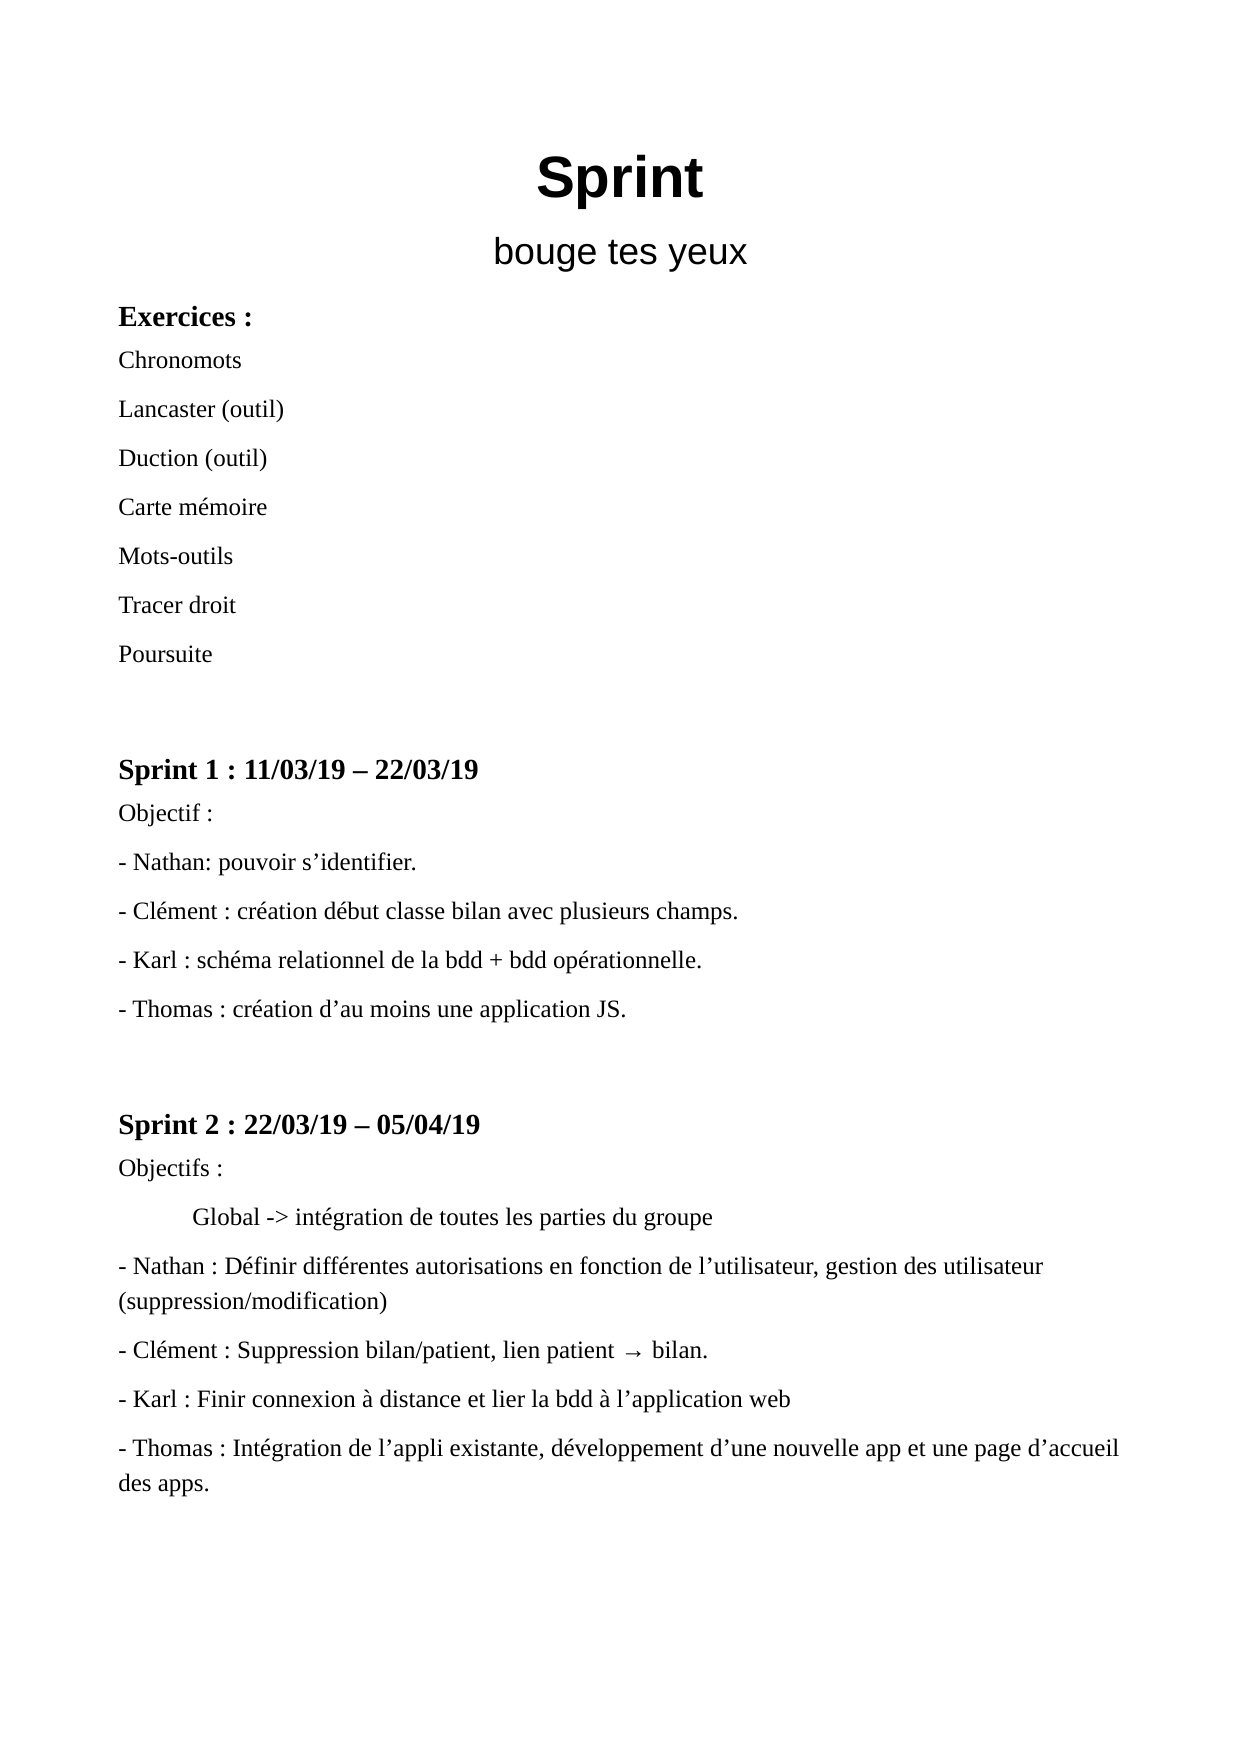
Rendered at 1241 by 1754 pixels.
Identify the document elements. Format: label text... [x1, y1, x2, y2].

subtitle Sprint 1 : 11/03/19 – 22/03/19 [118, 752, 1122, 786]
text Chronomots [118, 345, 1122, 374]
text Poursuite [118, 639, 1122, 668]
text Lancaster (outil) [118, 394, 1122, 423]
text Carte mémoire [118, 492, 1122, 521]
title Sprint [118, 143, 1122, 210]
text - Karl : Finir connexion à distance et lier la bdd à l’application web [118, 1384, 1122, 1413]
text - Clément : création début classe bilan avec plusieurs champs. [118, 896, 1122, 925]
text - Thomas : Intégration de l’appli existante, développement d’une nouvelle app et une page d’accueil des apps. [118, 1433, 1122, 1496]
subtitle bouge tes yeux [118, 229, 1122, 272]
text Duction (outil) [118, 443, 1122, 472]
text - Nathan: pouvoir s’identifier. [118, 847, 1122, 876]
text - Thomas : création d’au moins une application JS. [118, 994, 1122, 1023]
text - Karl : schéma relationnel de la bdd + bdd opérationnelle. [118, 946, 1122, 974]
text Global -> intégration de toutes les parties du groupe [118, 1202, 1122, 1231]
text - Clément : Suppression bilan/patient, lien patient → bilan. [118, 1335, 1122, 1364]
text Tracer droit [118, 591, 1122, 619]
text Mots-outils [118, 541, 1122, 570]
text Objectifs : [118, 1153, 1122, 1182]
text Objectif : [118, 798, 1122, 827]
subtitle Sprint 2 : 22/03/19 – 05/04/19 [118, 1107, 1122, 1141]
text - Nathan : Définir différentes autorisations en fonction de l’utilisateur, gestion des utilisateur (suppression/modification) [118, 1251, 1122, 1315]
subtitle Exercices : [118, 299, 1122, 333]
